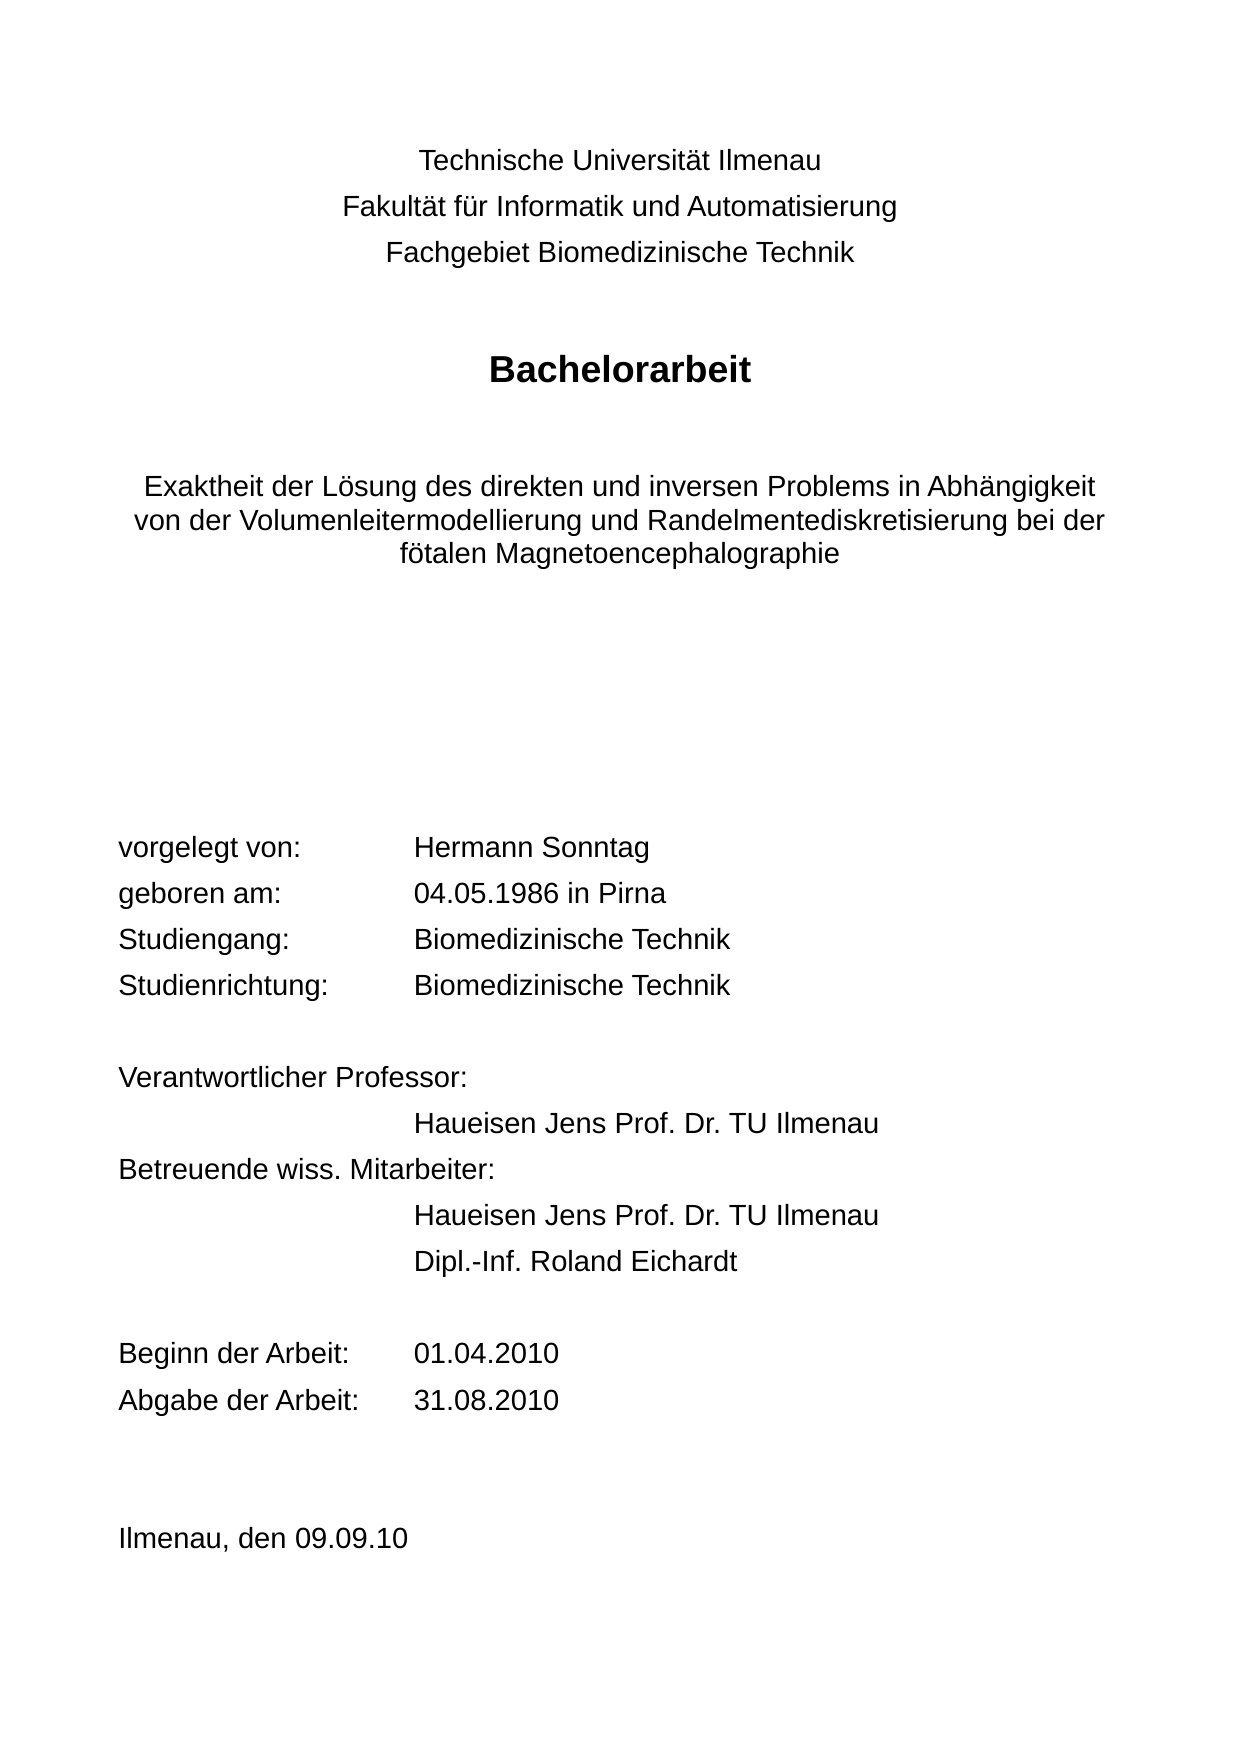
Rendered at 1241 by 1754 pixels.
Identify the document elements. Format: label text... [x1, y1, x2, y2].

text Haueisen Jens Prof. Dr. TU Ilmenau [118, 1106, 1122, 1140]
text Studienrichtung: Biomedizinische Technik [118, 968, 1122, 1002]
text Haueisen Jens Prof. Dr. TU Ilmenau [118, 1198, 1122, 1232]
subtitle Exaktheit der Lösung des direkten und inversen Problems in Abhängigkeit von der Volumenleitermodellierung und Randelmentediskretisierung bei der fötalen Magnetoencephalographie [118, 469, 1122, 570]
text Fachgebiet Biomedizinische Technik [118, 235, 1122, 269]
subtitle Technische Universität Ilmenau [118, 143, 1122, 177]
subtitle Bachelorarbeit [118, 347, 1122, 391]
text Verantwortlicher Professor: [118, 1060, 1122, 1094]
text geboren am: 04.05.1986 in Pirna [118, 876, 1122, 909]
text Betreuende wiss. Mitarbeiter: [118, 1152, 1122, 1186]
text Ilmenau, den 09.09.10 [118, 1521, 1122, 1554]
text Studiengang: Biomedizinische Technik [118, 922, 1122, 956]
text Fakultät für Informatik und Automatisierung [118, 189, 1122, 223]
text Abgabe der Arbeit: 31.08.2010 [118, 1382, 1122, 1416]
text Beginn der Arbeit: 01.04.2010 [118, 1336, 1122, 1370]
text Dipl.-Inf. Roland Eichardt [118, 1244, 1122, 1278]
text vorgelegt von: Hermann Sonntag [118, 830, 1122, 863]
